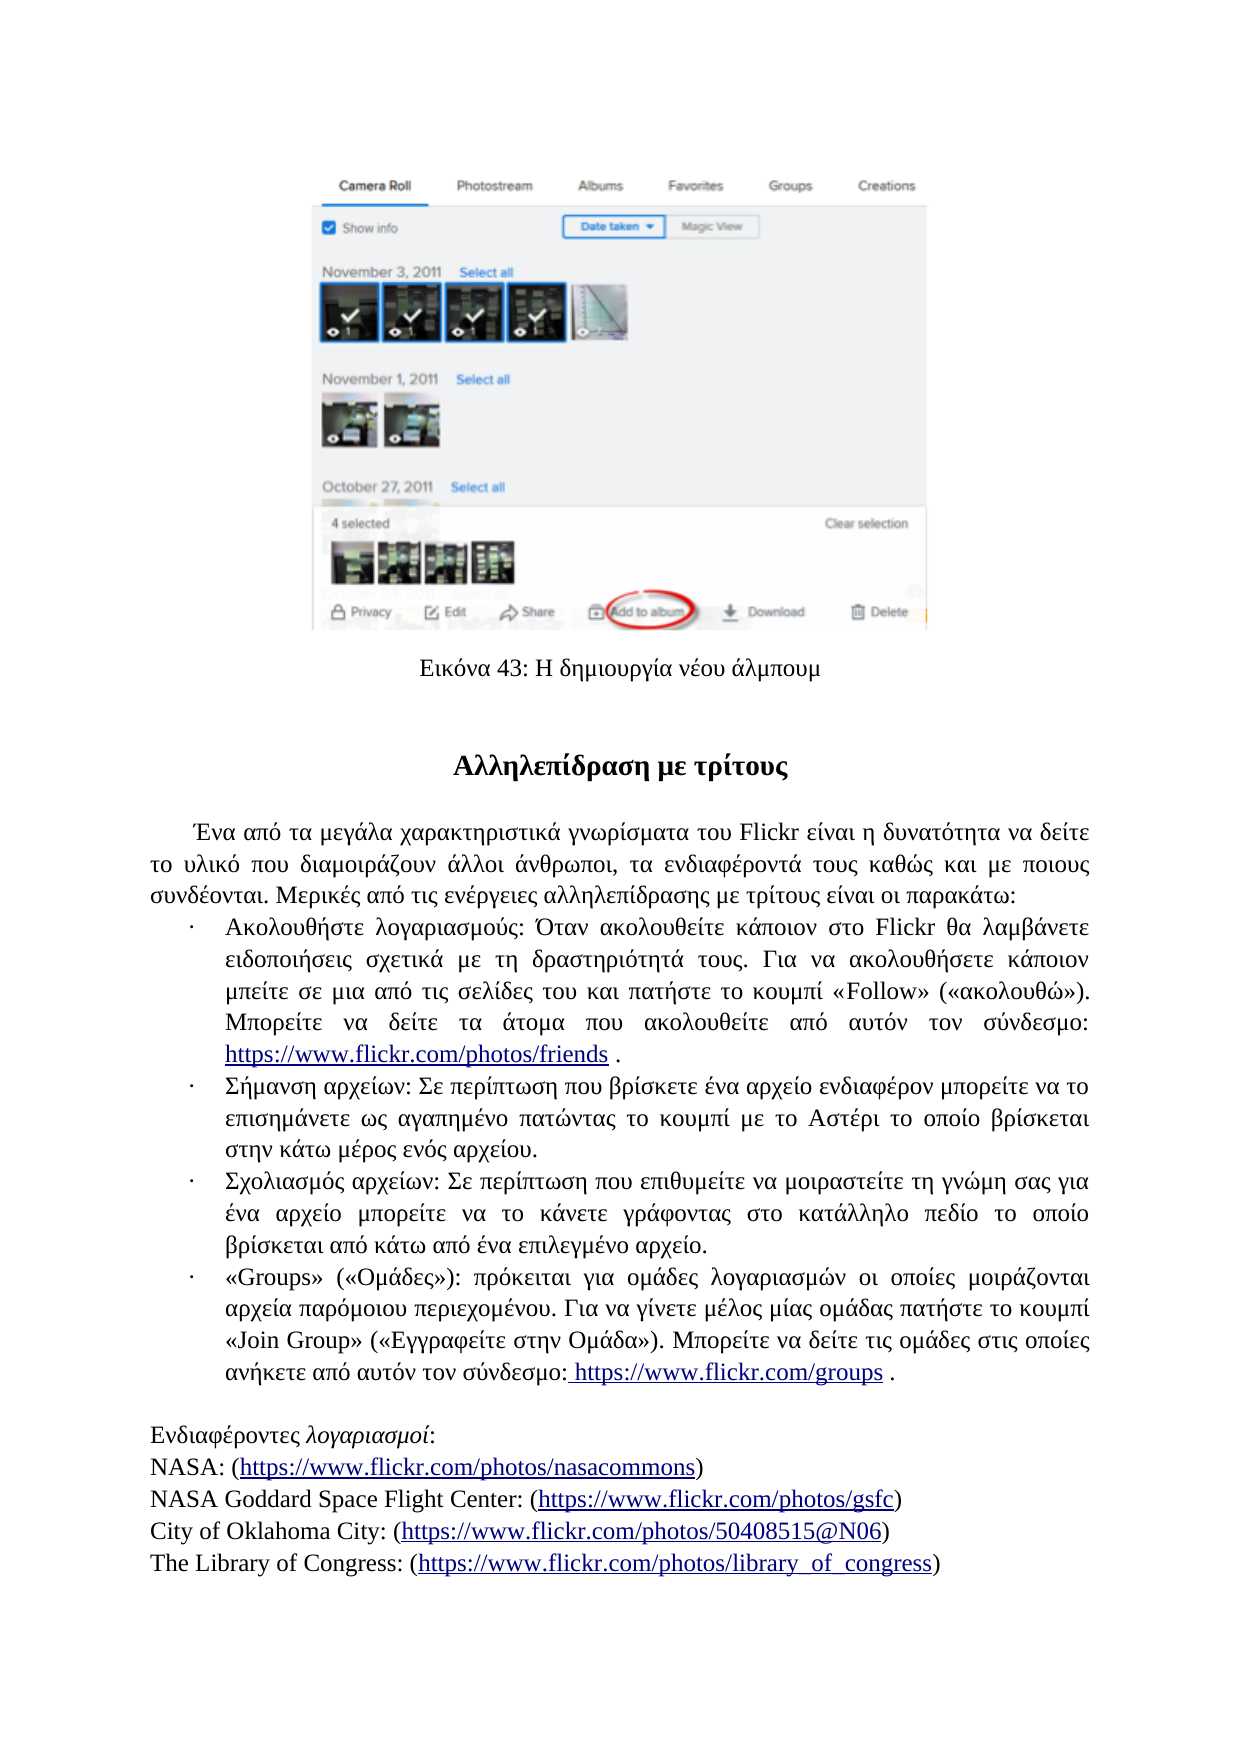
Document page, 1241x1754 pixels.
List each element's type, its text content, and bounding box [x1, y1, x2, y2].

text · «Groups» («Ομάδες»): πρόκειται για ομάδες λογαριασμών οι οποίες μοιράζονται αρχεία παρόμοιου περιεχομένου. Για να γίνετε μέλος μίας ομάδας πατήστε το κουμπί «Join Group» («Εγγραφείτε στην Ομάδα»). Μπορείτε να δείτε τις ομάδες στις οποίες ανήκετε από αυτόν τον σύνδεσμο: https://www.flickr.com/groups . [187, 1263, 1091, 1386]
text Αλληλεπίδραση με τρίτους [150, 749, 1091, 781]
text NASA: (https://www.flickr.com/photos/nasacommons) [150, 1453, 1091, 1481]
text Ενδιαφέροντες λογαριασμοί: [150, 1422, 1091, 1449]
picture [311, 168, 929, 632]
text · Σήμανση αρχείων: Σε περίπτωση που βρίσκετε ένα αρχείο ενδιαφέρον μπορείτε να το επισημάνετε ως αγαπημένο πατώντας το κουμπί με το Αστέρι το οποίο βρίσκεται στην κάτω μέρος ενός αρχείου. [187, 1072, 1091, 1163]
text The Library of Congress: (https://www.flickr.com/photos/library_of_congress) [150, 1549, 1091, 1576]
text Ένα από τα μεγάλα χαρακτηριστικά γνωρίσματα του Flickr είναι η δυνατότητα να δείτε το υλικό που διαμοιράζουν άλλοι άνθρωποι, τα ενδιαφέροντά τους καθώς και με ποιους συνδέονται. Μερικές από τις ενέργειες αλληλεπίδρασης με τρίτους είναι οι παρακάτω: [150, 818, 1091, 909]
text Εικόνα 43: Η δημιουργία νέου άλμπουμ [150, 654, 1091, 681]
text NASA Goddard Space Flight Center: (https://www.flickr.com/photos/gsfc) [150, 1485, 1091, 1513]
text · Ακολουθήστε λογαριασμούς: Όταν ακολουθείτε κάποιον στο Flickr θα λαμβάνετε ειδοποιήσεις σχετικά με τη δραστηριότητά τους. Για να ακολουθήσετε κάποιον μπείτε σε μια από τις σελίδες του και πατήστε το κουμπί «Follow» («ακολουθώ»). Μπορείτε να δείτε τα άτομα που ακολουθείτε από αυτόν τον σύνδεσμο: https://www.flickr.com/photos/friends . [187, 913, 1091, 1068]
text City of Oklahoma City: (https://www.flickr.com/photos/50408515@N06) [150, 1517, 1091, 1544]
text · Σχολιασμός αρχείων: Σε περίπτωση που επιθυμείτε να μοιραστείτε τη γνώμη σας για ένα αρχείο μπορείτε να το κάνετε γράφοντας στο κατάλληλο πεδίο το οποίο βρίσκεται από κάτω από ένα επιλεγμένο αρχείο. [187, 1167, 1091, 1259]
